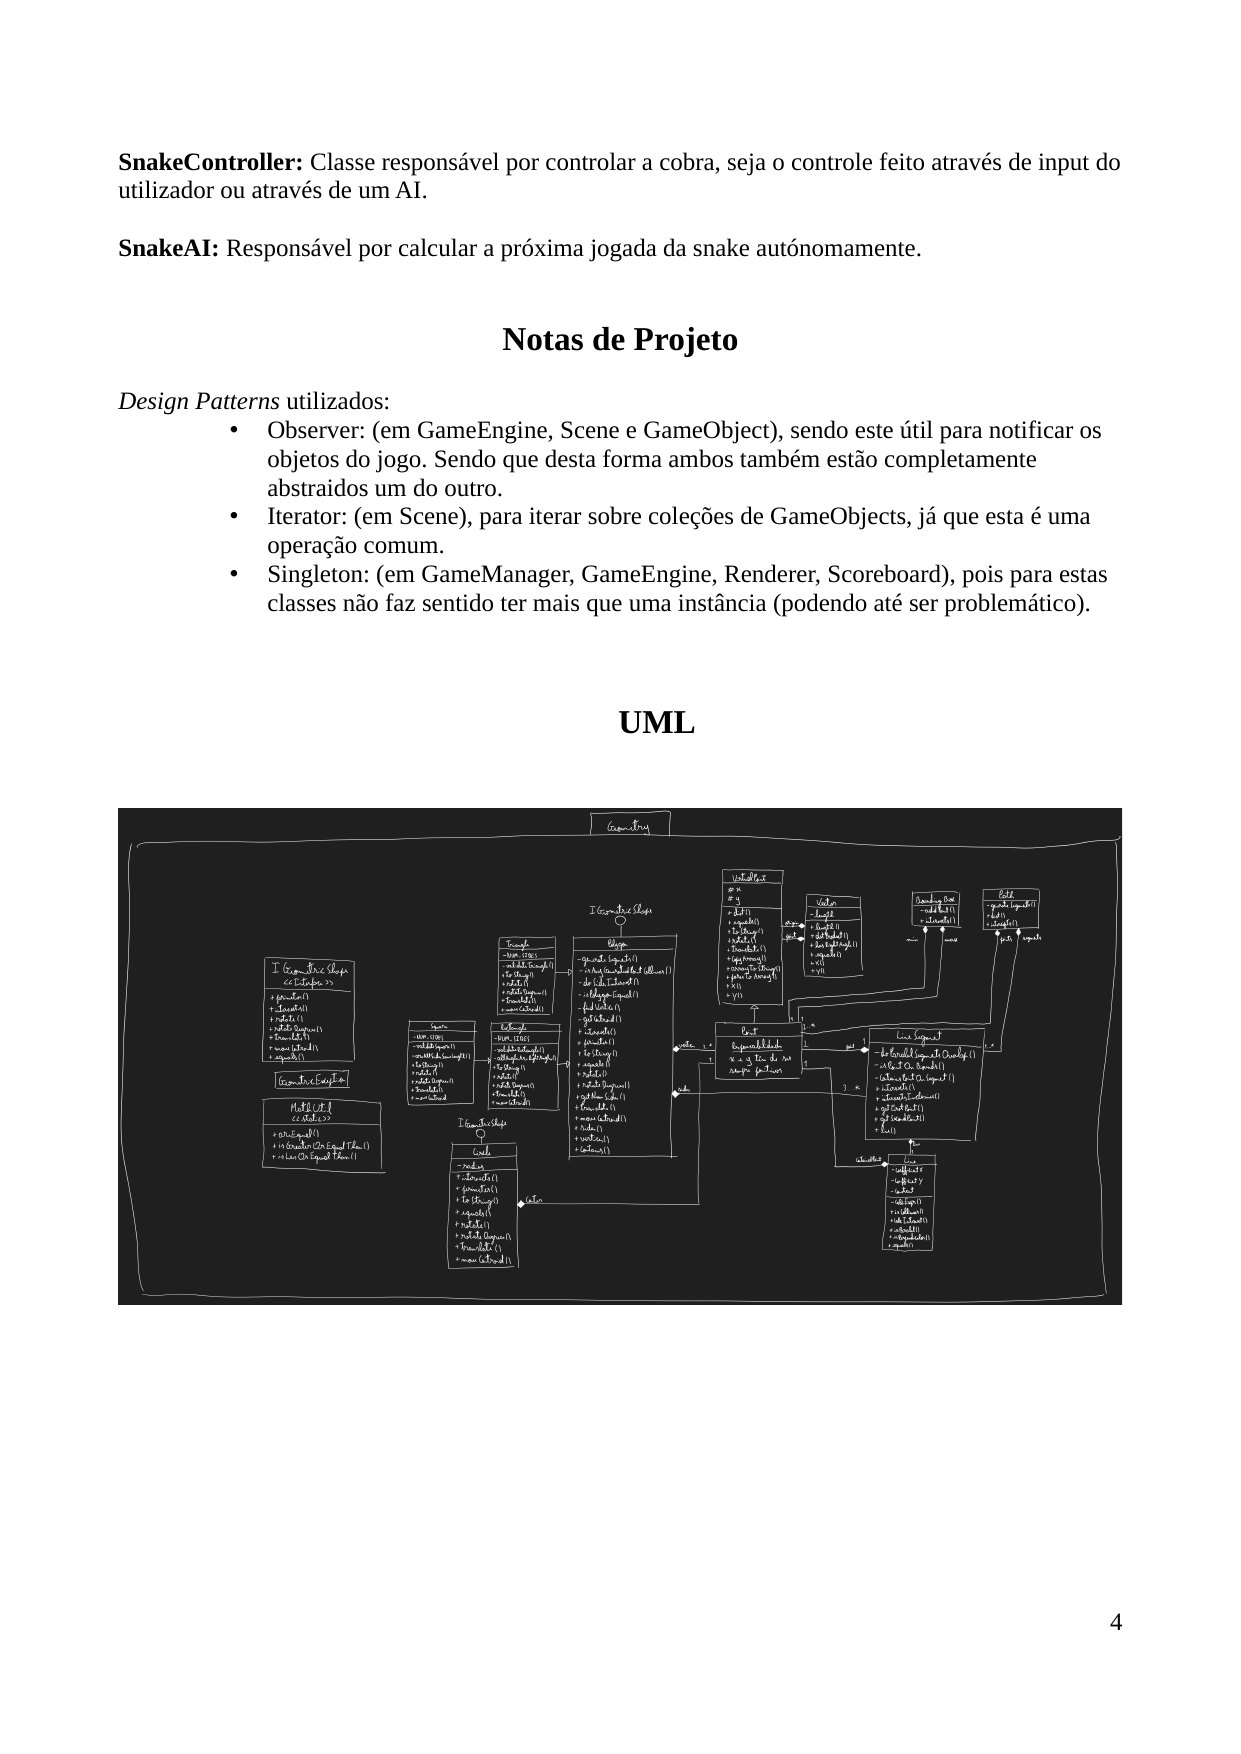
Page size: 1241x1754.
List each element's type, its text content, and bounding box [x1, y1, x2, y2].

text Notas de Projeto [118, 319, 1122, 358]
text SnakeAI: Responsável por calcular a próxima jogada da snake autónomamente. [118, 233, 1122, 262]
text Design Patterns utilizados: [118, 386, 1122, 415]
text UML [118, 703, 1122, 741]
text SnakeController: Classe responsável por controlar a cobra, seja o controle feito através de input do utilizador ou através de um AI. [118, 147, 1122, 204]
list Iterator: (em Scene), para iterar sobre coleções de GameObjects, já que esta é uma operação comum. [229, 501, 1122, 559]
list Observer: (em GameEngine, Scene e GameObject), sendo este útil para notificar os objetos do jogo. Sendo que desta forma ambos também estão completamente abstraidos um do outro. [229, 415, 1122, 501]
list Singleton: (em GameManager, GameEngine, Renderer, Scoreboard), pois para estas classes não faz sentido ter mais que uma instância (podendo até ser problemático). [229, 559, 1122, 616]
picture [118, 808, 1123, 1305]
